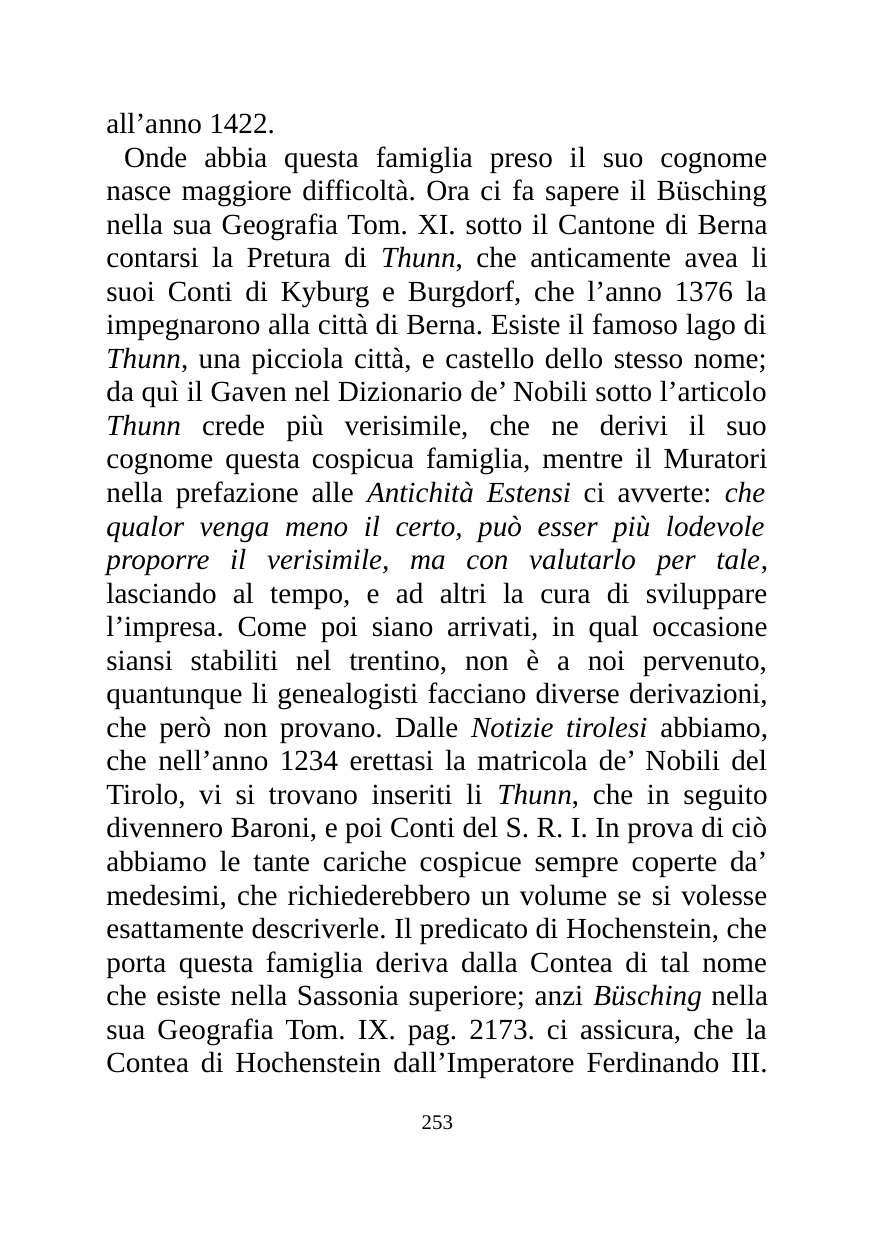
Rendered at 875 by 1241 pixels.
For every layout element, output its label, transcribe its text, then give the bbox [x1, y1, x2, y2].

text Onde abbia questa famiglia preso il suo cognome nasce maggiore difficoltà. Ora ci fa sapere il Büsching nella sua Geografia Tom. XI. sotto il Cantone di Berna contarsi la Pretura di Thunn, che anticamente avea li suoi Conti di Kyburg e Burgdorf, che l’anno 1376 la impegnarono alla città di Berna. Esiste il famoso lago di Thunn, una picciola città, e castello dello stesso nome; da quì il Gaven nel Dizionario de’ Nobili sotto l’articolo Thunn crede più verisimile, che ne derivi il suo cognome questa cospicua famiglia, mentre il Muratori nella prefazione alle Antichità Estensi ci avverte: che qualor venga meno il certo, può esser più lodevole proporre il verisimile, ma con valutarlo per tale, lasciando al tempo, e ad altri la cura di sviluppare l’impresa. Come poi siano arrivati, in qual occasione siansi stabiliti nel trentino, non è a noi pervenuto, quantunque li genealogisti facciano diverse derivazioni, che però non provano. Dalle Notizie tirolesi abbiamo, che nell’anno 1234 erettasi la matricola de’ Nobili del Tirolo, vi si trovano inseriti li Thunn, che in seguito divennero Baroni, e poi Conti del S. R. I. In prova di ciò abbiamo le tante cariche cospicue sempre coperte da’ medesimi, che richiederebbero un volume se si volesse esattamente descriverle. Il predicato di Hochenstein, che porta questa famiglia deriva dalla Contea di tal nome che esiste nella Sassonia superiore; anzi Büsching nella sua Geografia Tom. IX. pag. 2173. ci assicura, che la Contea di Hochenstein dall’Imperatore Ferdinando III. [106, 140, 768, 1079]
text all’anno 1422. [106, 106, 768, 140]
